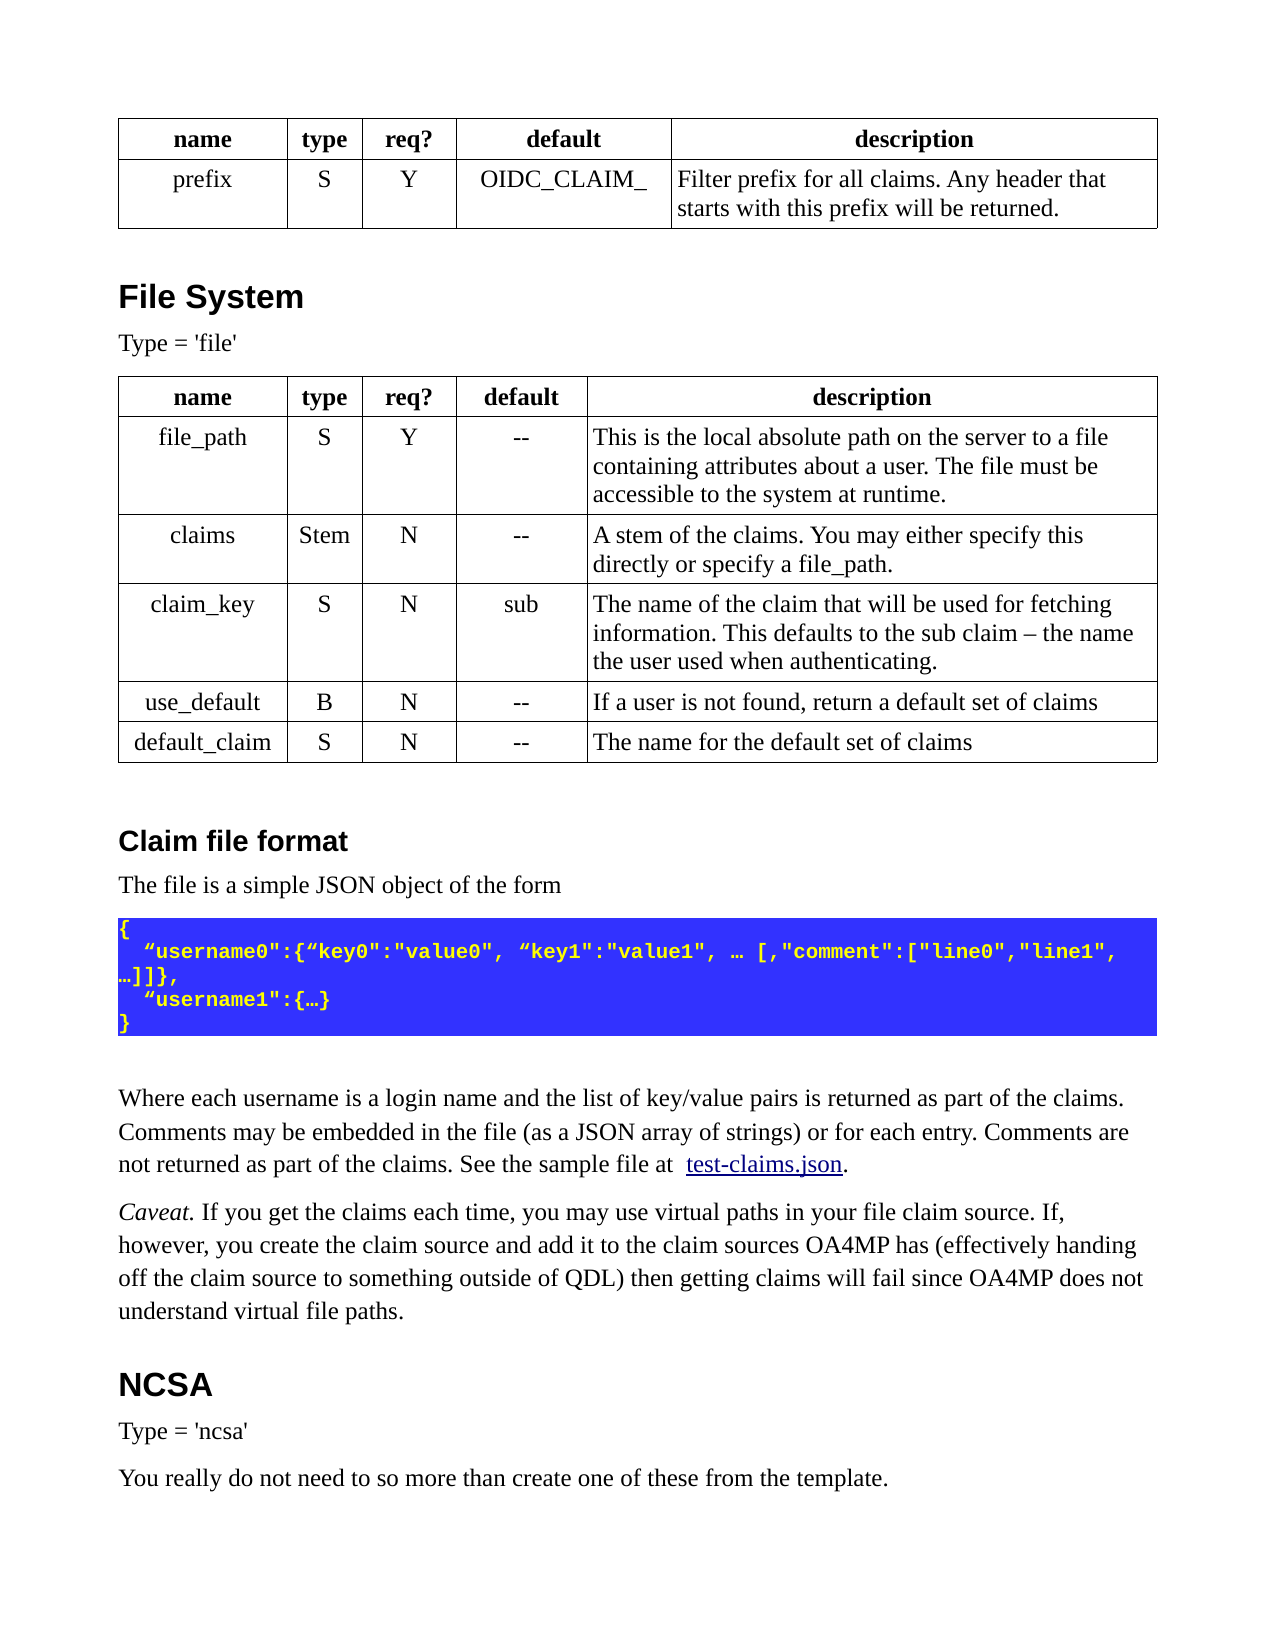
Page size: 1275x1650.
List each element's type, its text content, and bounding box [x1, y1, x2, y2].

table_cell This is the local absolute path on the server to a file containing attributes about a user. The file must be accessible to the system at runtime. [588, 417, 1157, 514]
table_cell The name for the default set of claims [588, 722, 1157, 762]
table_cell claim_key [119, 584, 287, 681]
table_header name [119, 119, 287, 158]
text Caveat. If you get the claims each time, you may use virtual paths in your file claim source. If, however, you create the claim source and add it to the claim sources OA4MP has (effectively handing off the claim source to something outside of QDL) then getting claims will fail since OA4MP does not understand virtual file paths. [118, 1197, 1157, 1325]
text Where each username is a login name and the list of key/value pairs is returned as part of the claims. Comments may be embedded in the file (as a JSON array of strings) or for each entry. Comments are not returned as part of the claims. See the sample file at test-claims.json. [118, 1083, 1157, 1178]
text Type = 'file' [118, 328, 1157, 357]
table_cell Stem [288, 515, 362, 583]
table_cell N [363, 682, 456, 721]
table_cell file_path [119, 417, 287, 514]
table_cell Y [363, 417, 456, 514]
subtitle File System [118, 277, 1157, 316]
text { [118, 918, 1157, 941]
table_cell S [288, 160, 362, 227]
table_cell A stem of the claims. You may either specify this directly or specify a file_path. [588, 515, 1157, 583]
subtitle NCSA [118, 1365, 1157, 1403]
table_cell N [363, 515, 456, 583]
subtitle Claim file format [118, 824, 1157, 858]
table_cell default_claim [119, 722, 287, 762]
text } [118, 1012, 1157, 1036]
table_cell -- [457, 722, 587, 762]
table_cell Y [363, 160, 456, 227]
table_header req​? [363, 119, 456, 158]
table_cell The name of the claim that will be used for fetching information. This defaults to the sub claim – the name the user used when authenticating. [588, 584, 1157, 681]
table_cell S [288, 722, 362, 762]
table_cell OIDC_CLAIM_ [457, 160, 671, 227]
table_cell S [288, 584, 362, 681]
table_header description [672, 119, 1157, 158]
table_cell use_default [119, 682, 287, 721]
table_cell -- [457, 417, 587, 514]
text “username0":{“key0":"value0", “key1":"value1", … [,"comment":["line0","line1",…]]}, [118, 941, 1157, 989]
table_cell sub [457, 584, 587, 681]
table_cell Filter prefix for all claims. Any header that starts with this prefix will be returned. [672, 160, 1157, 227]
table_header type [288, 119, 362, 158]
table_header req​? [363, 377, 456, 416]
table_header name [119, 377, 287, 416]
table_header default [457, 377, 587, 416]
table_cell -- [457, 515, 587, 583]
table_cell B [288, 682, 362, 721]
text Type = 'ncsa' [118, 1416, 1157, 1444]
table_header description [588, 377, 1157, 416]
table_cell -- [457, 682, 587, 721]
table_cell S [288, 417, 362, 514]
table_cell N [363, 584, 456, 681]
text “username1":{…} [118, 989, 1157, 1012]
table_cell claims [119, 515, 287, 583]
table_cell prefix [119, 160, 287, 227]
text The file is a simple JSON object of the form [118, 870, 1157, 899]
table_cell N [363, 722, 456, 762]
table_cell If a user is not found, return a default set of claims [588, 682, 1157, 721]
table_header default [457, 119, 671, 158]
table_header type [288, 377, 362, 416]
text You really do not need to so more than create one of these from the template. [118, 1463, 1157, 1492]
